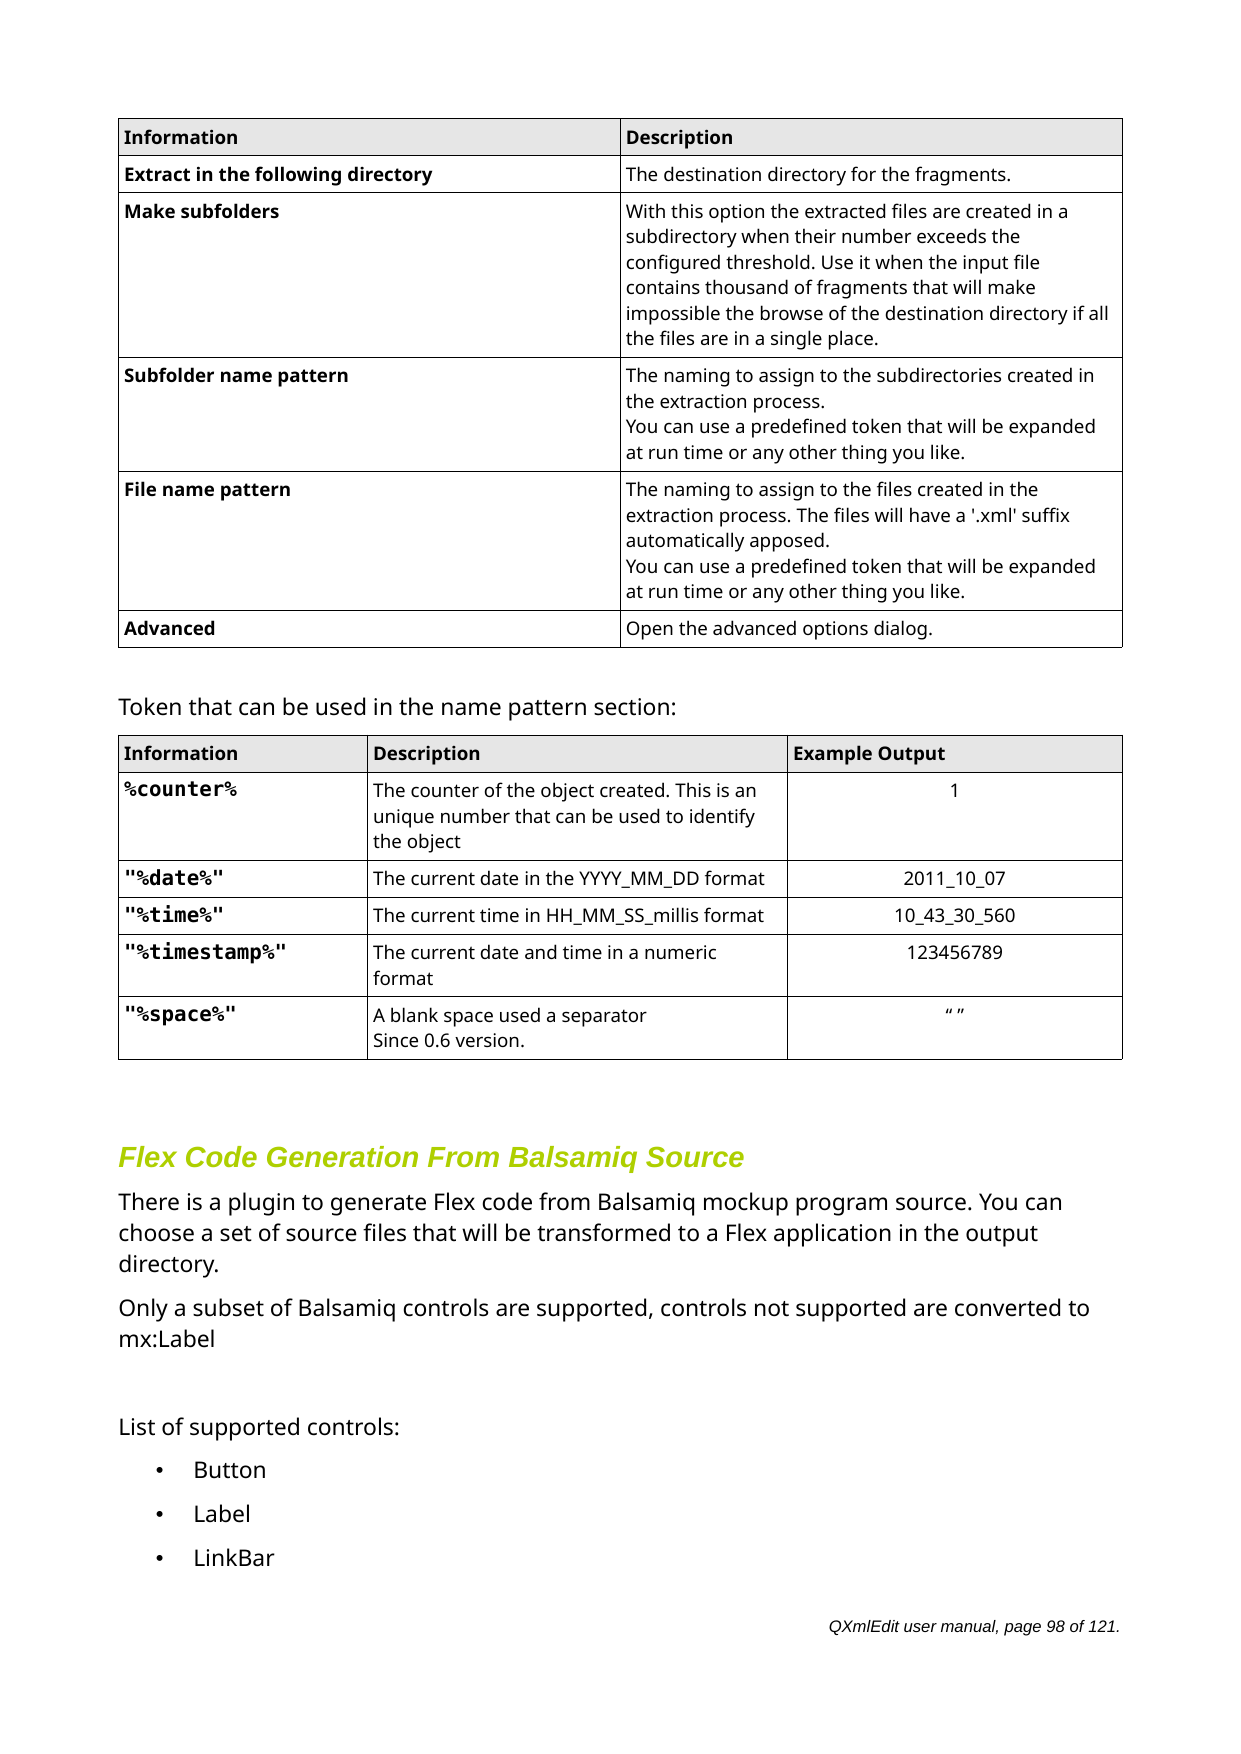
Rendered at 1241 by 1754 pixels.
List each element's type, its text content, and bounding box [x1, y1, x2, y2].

table_cell The current date in the YYYY_MM_DD format [368, 861, 787, 897]
list Button [156, 1454, 1122, 1486]
table_cell 10_43_30_560 [788, 898, 1122, 934]
table_cell %counter% [119, 773, 367, 860]
table_cell Make subfolders [119, 193, 620, 357]
table_header Example Output [788, 736, 1122, 772]
table_cell The current date and time in a numeric format [368, 935, 787, 996]
table_header Description [368, 736, 787, 772]
table_cell File name pattern [119, 472, 620, 610]
table_cell "%space%" [119, 997, 367, 1059]
table_header Information [119, 736, 367, 772]
text There is a plugin to generate Flex code from Balsamiq mockup program source. You can choose a set of source files that will be transformed to a Flex application in the output directory. [118, 1186, 1122, 1279]
table_cell The naming to assign to the files created in the extraction process. The files will have a '.xml' suffix automatically apposed. You can use a predefined token that will be expanded at run time or any other thing you like. [621, 472, 1122, 610]
subtitle Flex Code Generation From Balsamiq Source [118, 1139, 1122, 1173]
table_cell 1 [788, 773, 1122, 860]
table_cell “ ” [788, 997, 1122, 1059]
table_cell A blank space used a separator Since 0.6 version. [368, 997, 787, 1059]
table_cell The naming to assign to the subdirectories created in the extraction process. You can use a predefined token that will be expanded at run time or any other thing you like. [621, 358, 1122, 471]
table_cell The counter of the object created. This is an unique number that can be used to identify the object [368, 773, 787, 860]
list LinkBar [156, 1542, 1122, 1573]
table_cell "%date%" [119, 861, 367, 897]
table_cell "%timestamp%" [119, 935, 367, 996]
table_cell Advanced [119, 611, 620, 647]
table_cell "%time%" [119, 898, 367, 934]
table_cell Open the advanced options dialog. [621, 611, 1122, 647]
table_cell Extract in the following directory [119, 156, 620, 192]
table_header Information [119, 119, 620, 155]
text List of supported controls: [118, 1411, 1122, 1442]
table_cell With this option the extracted files are created in a subdirectory when their number exceeds the configured threshold. Use it when the input file contains thousand of fragments that will make impossible the browse of the destination directory if all the files are in a single place. [621, 193, 1122, 357]
list Label [156, 1498, 1122, 1529]
table_cell The current time in HH_MM_SS_millis format [368, 898, 787, 934]
table_cell Subfolder name pattern [119, 358, 620, 471]
table_cell 123456789 [788, 935, 1122, 996]
table_header Description [621, 119, 1122, 155]
text Only a subset of Balsamiq controls are supported, controls not supported are converted to mx:Label [118, 1292, 1122, 1354]
table_cell 2011_10_07 [788, 861, 1122, 897]
table_cell The destination directory for the fragments. [621, 156, 1122, 192]
text Token that can be used in the name pattern section: [118, 691, 1122, 722]
